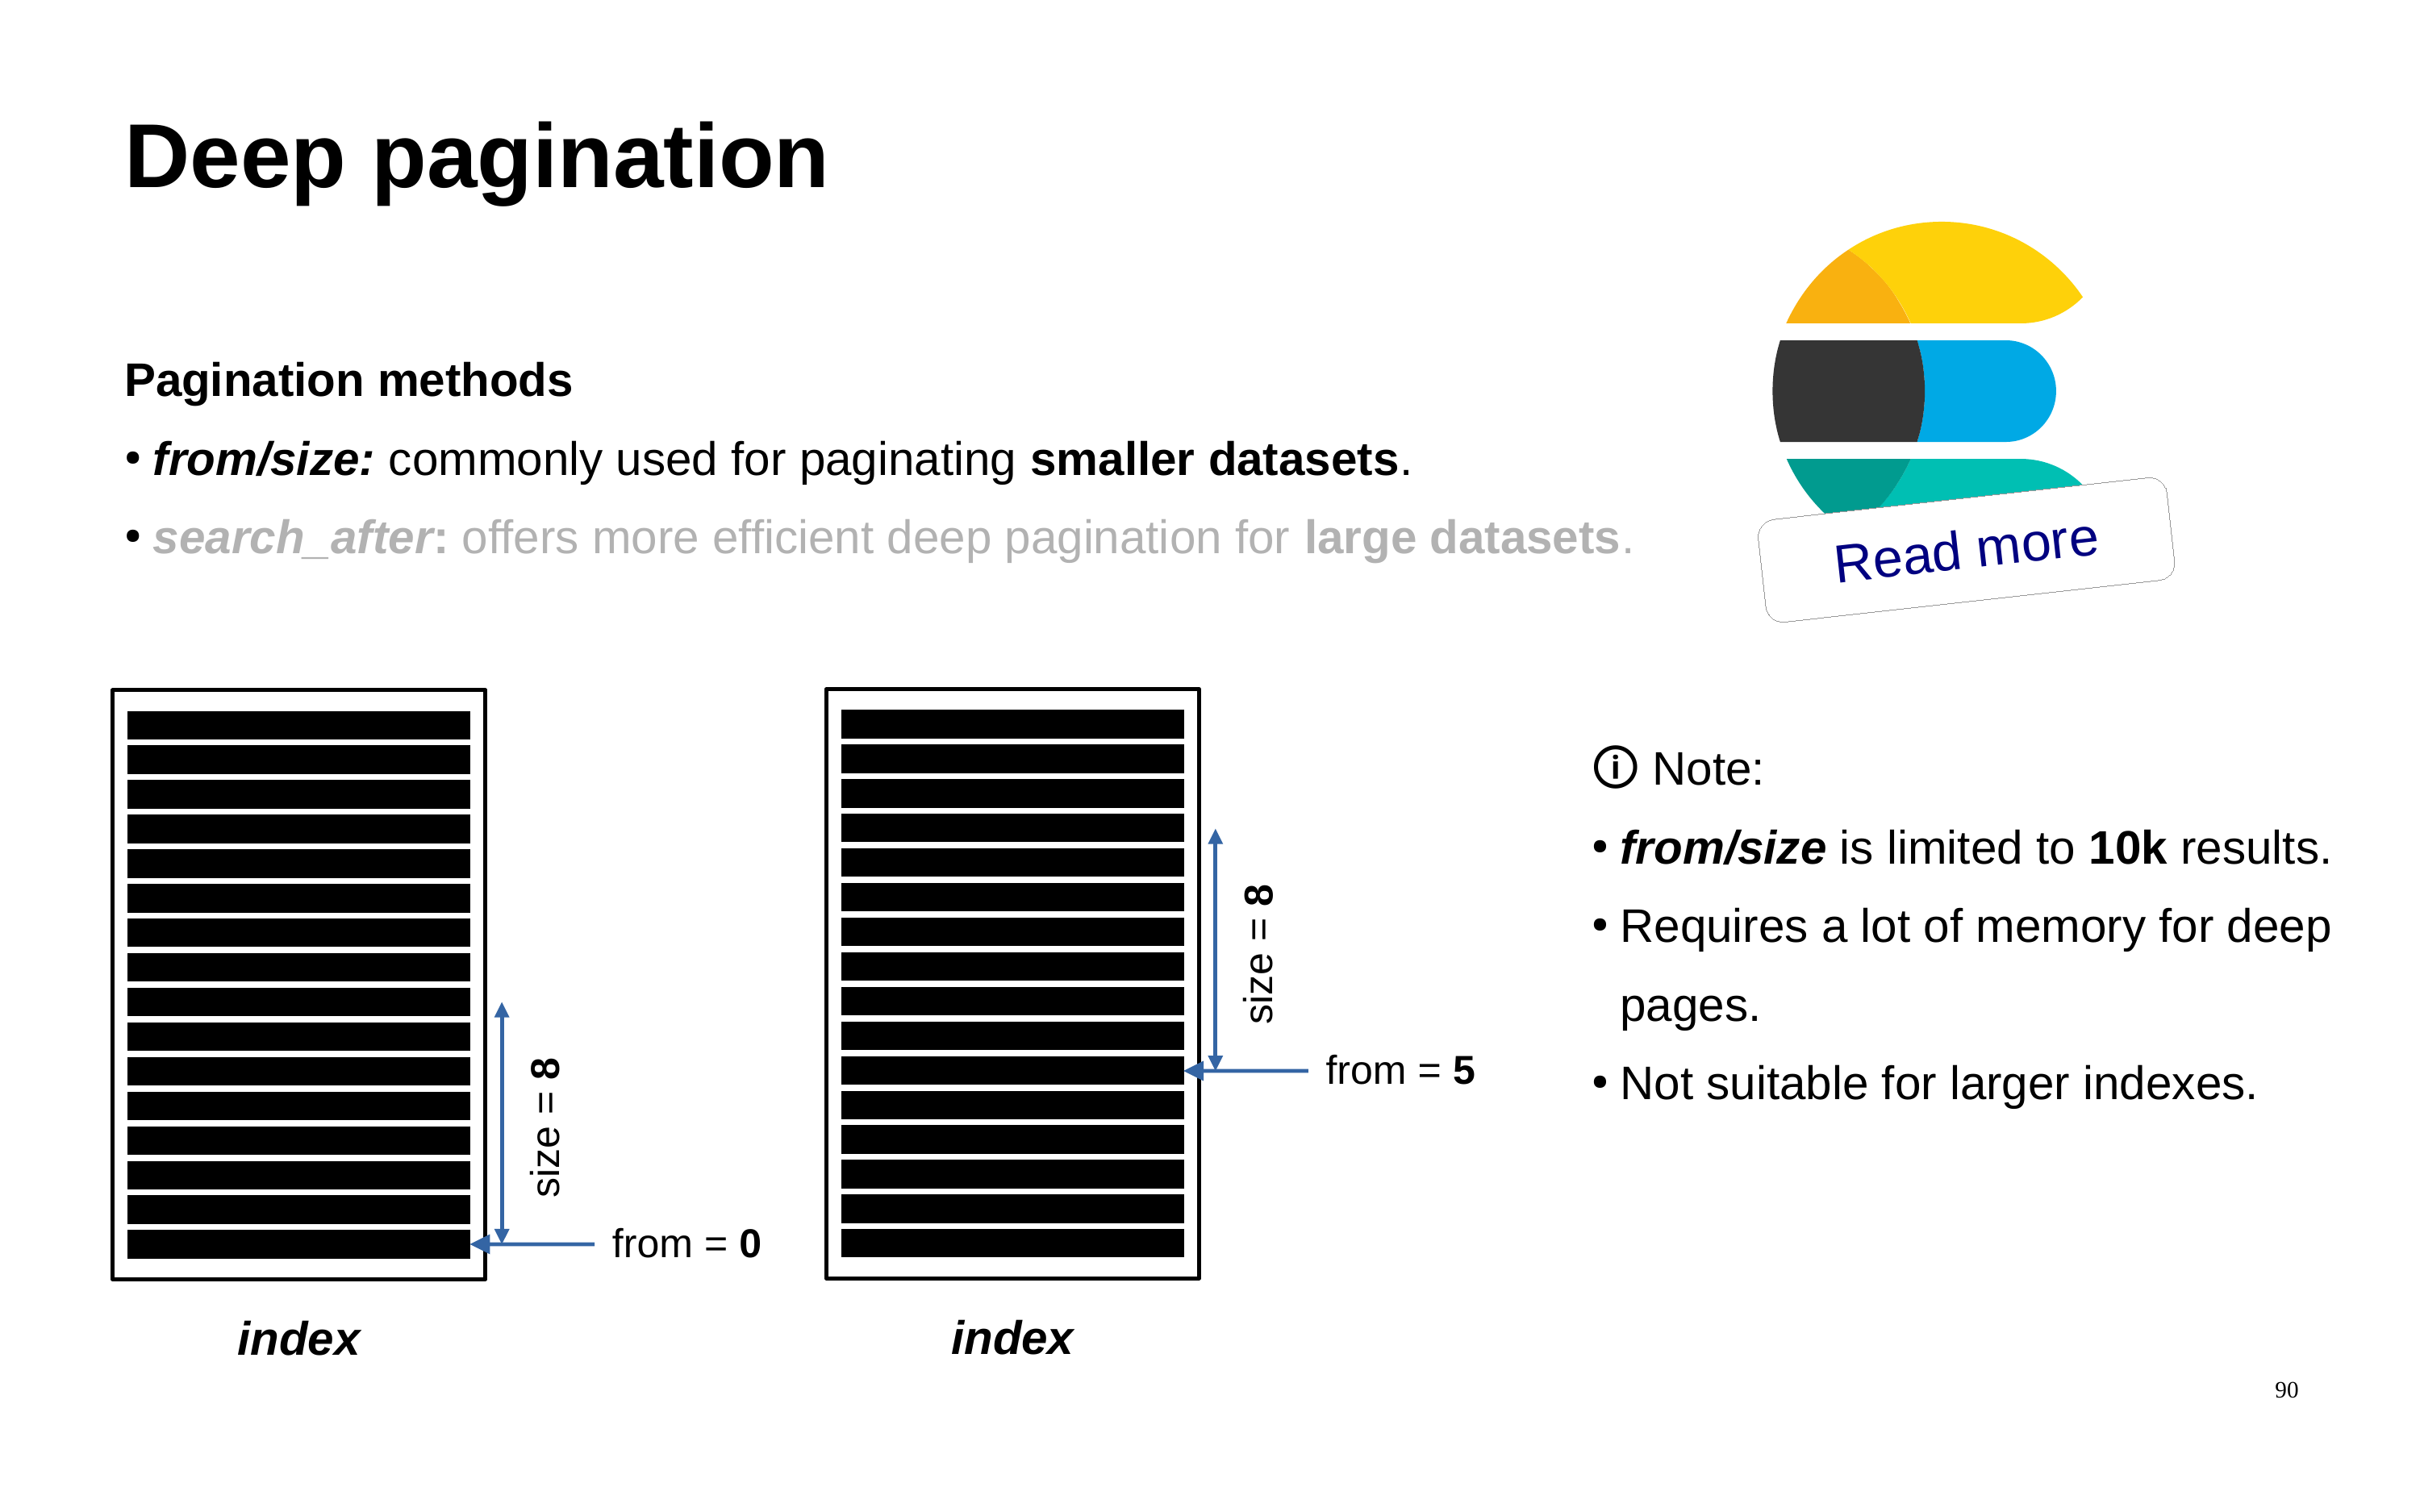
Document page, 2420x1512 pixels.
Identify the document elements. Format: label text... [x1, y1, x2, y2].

text_box [841, 1125, 1184, 1154]
text_box [841, 1056, 1184, 1085]
text_box [841, 779, 1184, 808]
text_box [127, 1023, 470, 1051]
text_box [127, 884, 470, 913]
text_box [127, 711, 470, 739]
text_box [127, 1161, 470, 1189]
text_box [127, 1092, 470, 1120]
text_box [127, 814, 470, 843]
text_box [841, 918, 1184, 946]
text_box [841, 1160, 1184, 1189]
text_box [127, 918, 470, 947]
text_box [127, 988, 470, 1016]
text_box [841, 710, 1184, 739]
text_box Deep pagination [112, 61, 1641, 251]
text_box [841, 987, 1184, 1015]
text_box [127, 1195, 470, 1224]
text_box [841, 1022, 1184, 1050]
text_box [841, 848, 1184, 877]
text_box size = 8 [1230, 863, 1287, 1037]
text_box index [127, 1298, 472, 1372]
text_box [841, 814, 1184, 842]
text_box [127, 849, 470, 878]
text_box [127, 1230, 470, 1259]
text_box [841, 883, 1184, 911]
text_box [841, 1091, 1184, 1119]
text_box [127, 745, 470, 774]
text_box [127, 780, 470, 809]
picture [1729, 200, 2129, 586]
text_box Pagination methods from/size: commonly used for paginating smaller datasets. search_after: offers more efficient deep pagination for large datasets. [112, 321, 1714, 570]
text_box Read more [1758, 477, 2175, 623]
text_box from = 0 [600, 1215, 774, 1272]
text_box 🛈 Note: from/size is limited to 10k results. Requires a lot of memory for deep pages. Not suitable for larger indexes. [1579, 710, 2387, 1194]
text_box index [841, 1297, 1185, 1370]
text_box [841, 952, 1184, 981]
text_box [127, 1127, 470, 1155]
text_box [841, 744, 1184, 773]
text_box [841, 1194, 1184, 1223]
text_box [841, 1229, 1184, 1257]
text_box [127, 953, 470, 981]
text_box from = 5 [1313, 1042, 1488, 1099]
text_box [127, 1057, 470, 1085]
text_box size = 8 [516, 1036, 574, 1210]
